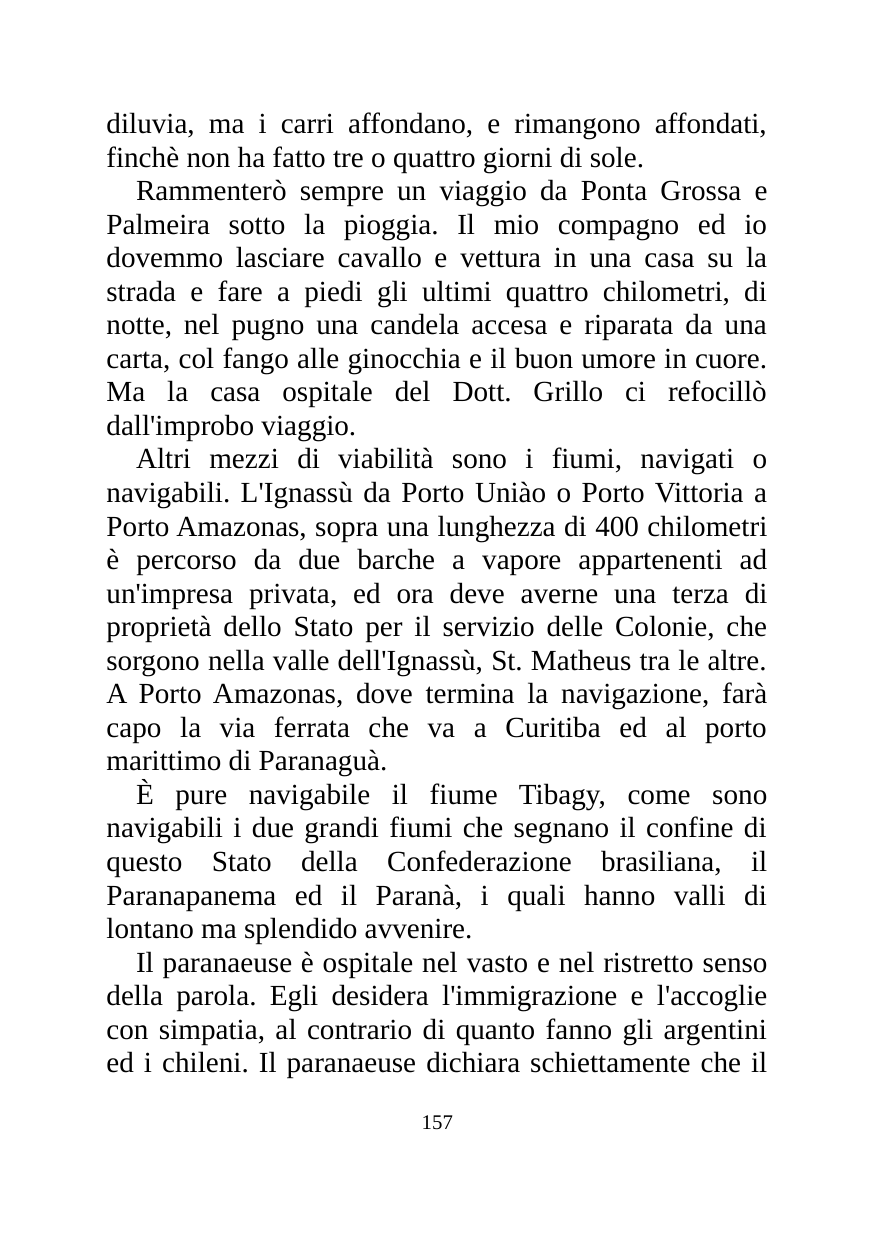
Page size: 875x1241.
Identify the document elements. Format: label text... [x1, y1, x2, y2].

text Rammenterò sempre un viaggio da Ponta Grossa e Palmeira sotto la pioggia. Il mio compagno ed io dovemmo lasciare cavallo e vettura in una casa su la strada e fare a piedi gli ultimi quattro chilometri, di notte, nel pugno una candela accesa e riparata da una carta, col fango alle ginocchia e il buon umore in cuore. Ma la casa ospitale del Dott. Grillo ci refocillò dall'improbo viaggio. [106, 173, 768, 442]
text Il paranaeuse è ospitale nel vasto e nel ristretto senso della parola. Egli desidera l'immigrazione e l'accoglie con simpatia, al contrario di quanto fanno gli argentini ed i chileni. Il paranaeuse dichiara schiettamente che il [106, 945, 768, 1079]
text diluvia, ma i carri affondano, e rimangono affondati, finchè non ha fatto tre o quattro giorni di sole. [106, 106, 768, 173]
text Altri mezzi di viabilità sono i fiumi, navigati o navigabili. L'Ignassù da Porto Uniào o Porto Vittoria a Porto Amazonas, sopra una lunghezza di 400 chilometri è percorso da due barche a vapore appartenenti ad un'impresa privata, ed ora deve averne una terza di proprietà dello Stato per il servizio delle Colonie, che sorgono nella valle dell'Ignassù, St. Matheus tra le altre. A Porto Amazonas, dove termina la navigazione, farà capo la via ferrata che va a Curitiba ed al porto marittimo di Paranaguà. [106, 442, 768, 777]
text È pure navigabile il fiume Tibagy, come sono navigabili i due grandi fiumi che segnano il confine di questo Stato della Confederazione brasiliana, il Paranapanema ed il Paranà, i quali hanno valli di lontano ma splendido avvenire. [106, 777, 768, 945]
